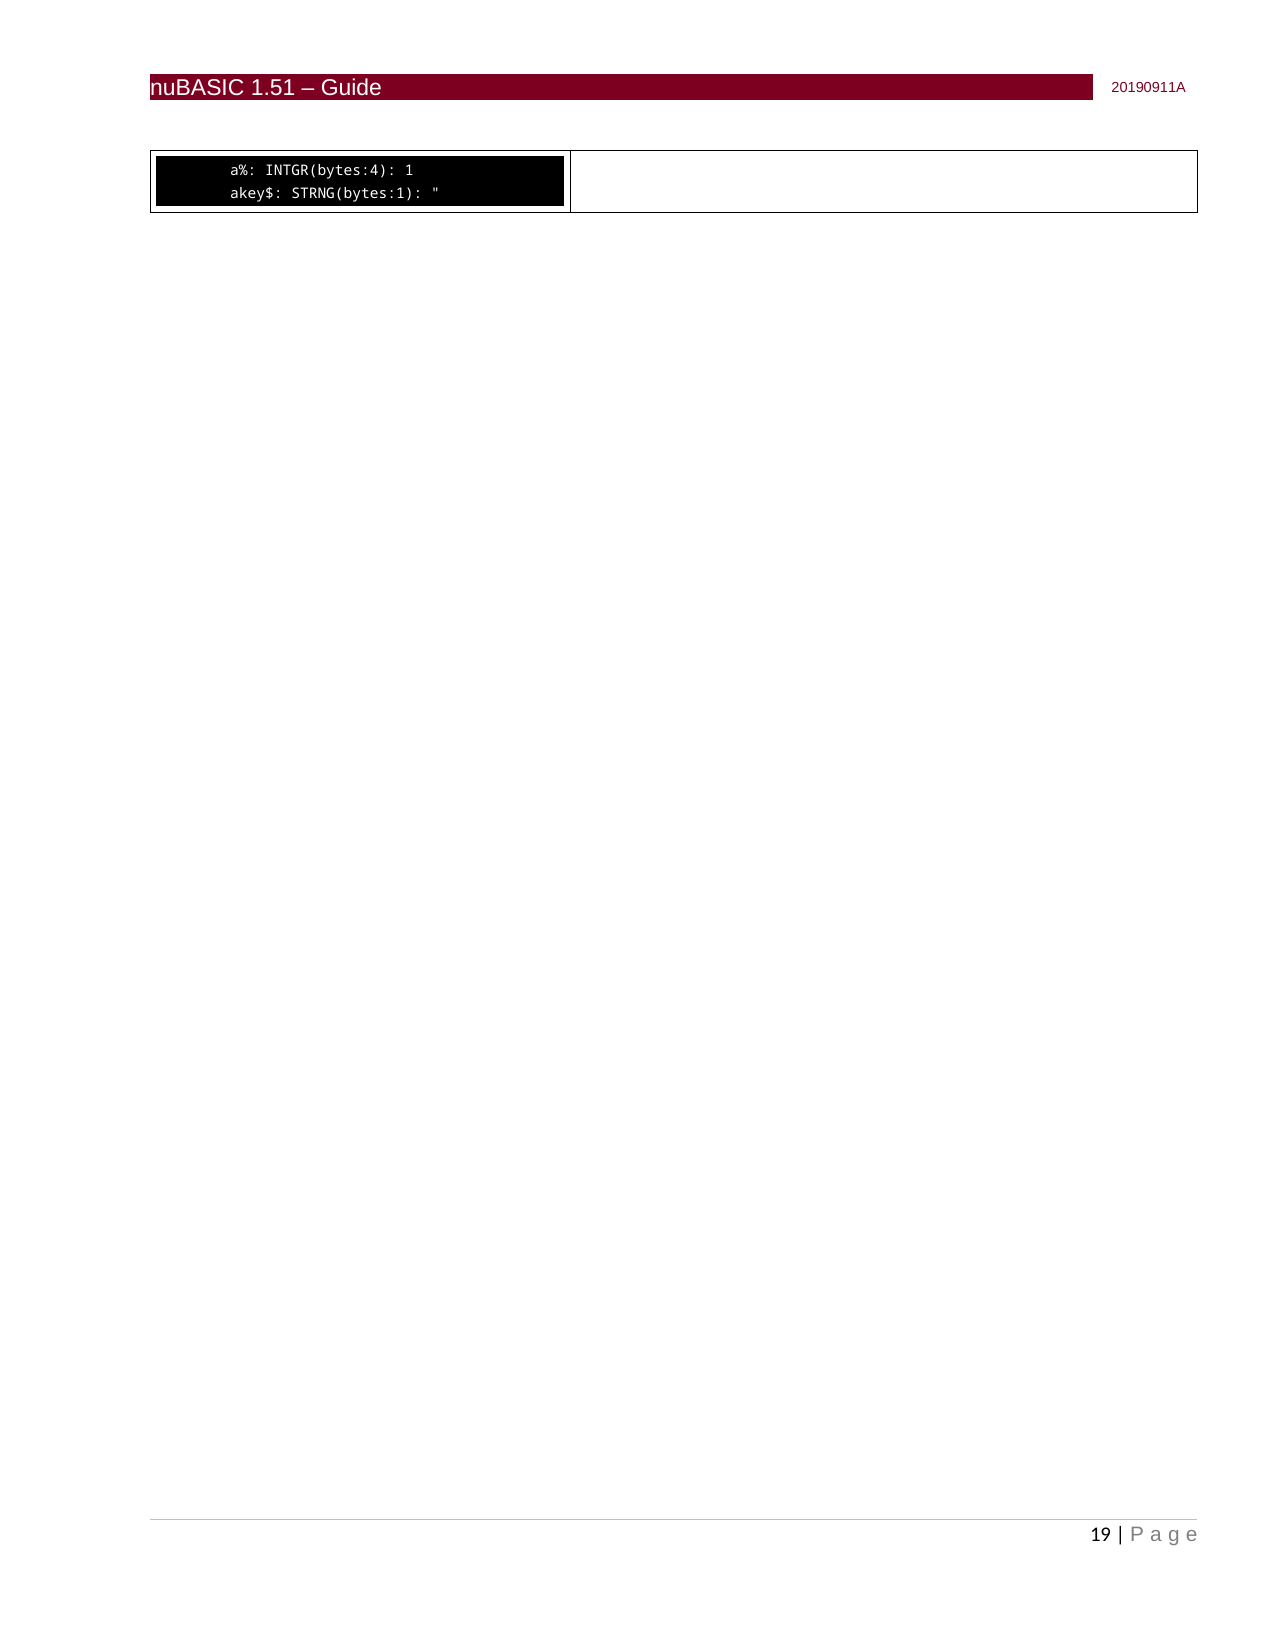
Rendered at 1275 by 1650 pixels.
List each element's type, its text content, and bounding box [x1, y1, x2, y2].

table_header a%: INTGR(bytes:4): 1 akey$: STRNG(bytes:1): " [151, 151, 570, 212]
table_header [571, 151, 1197, 212]
